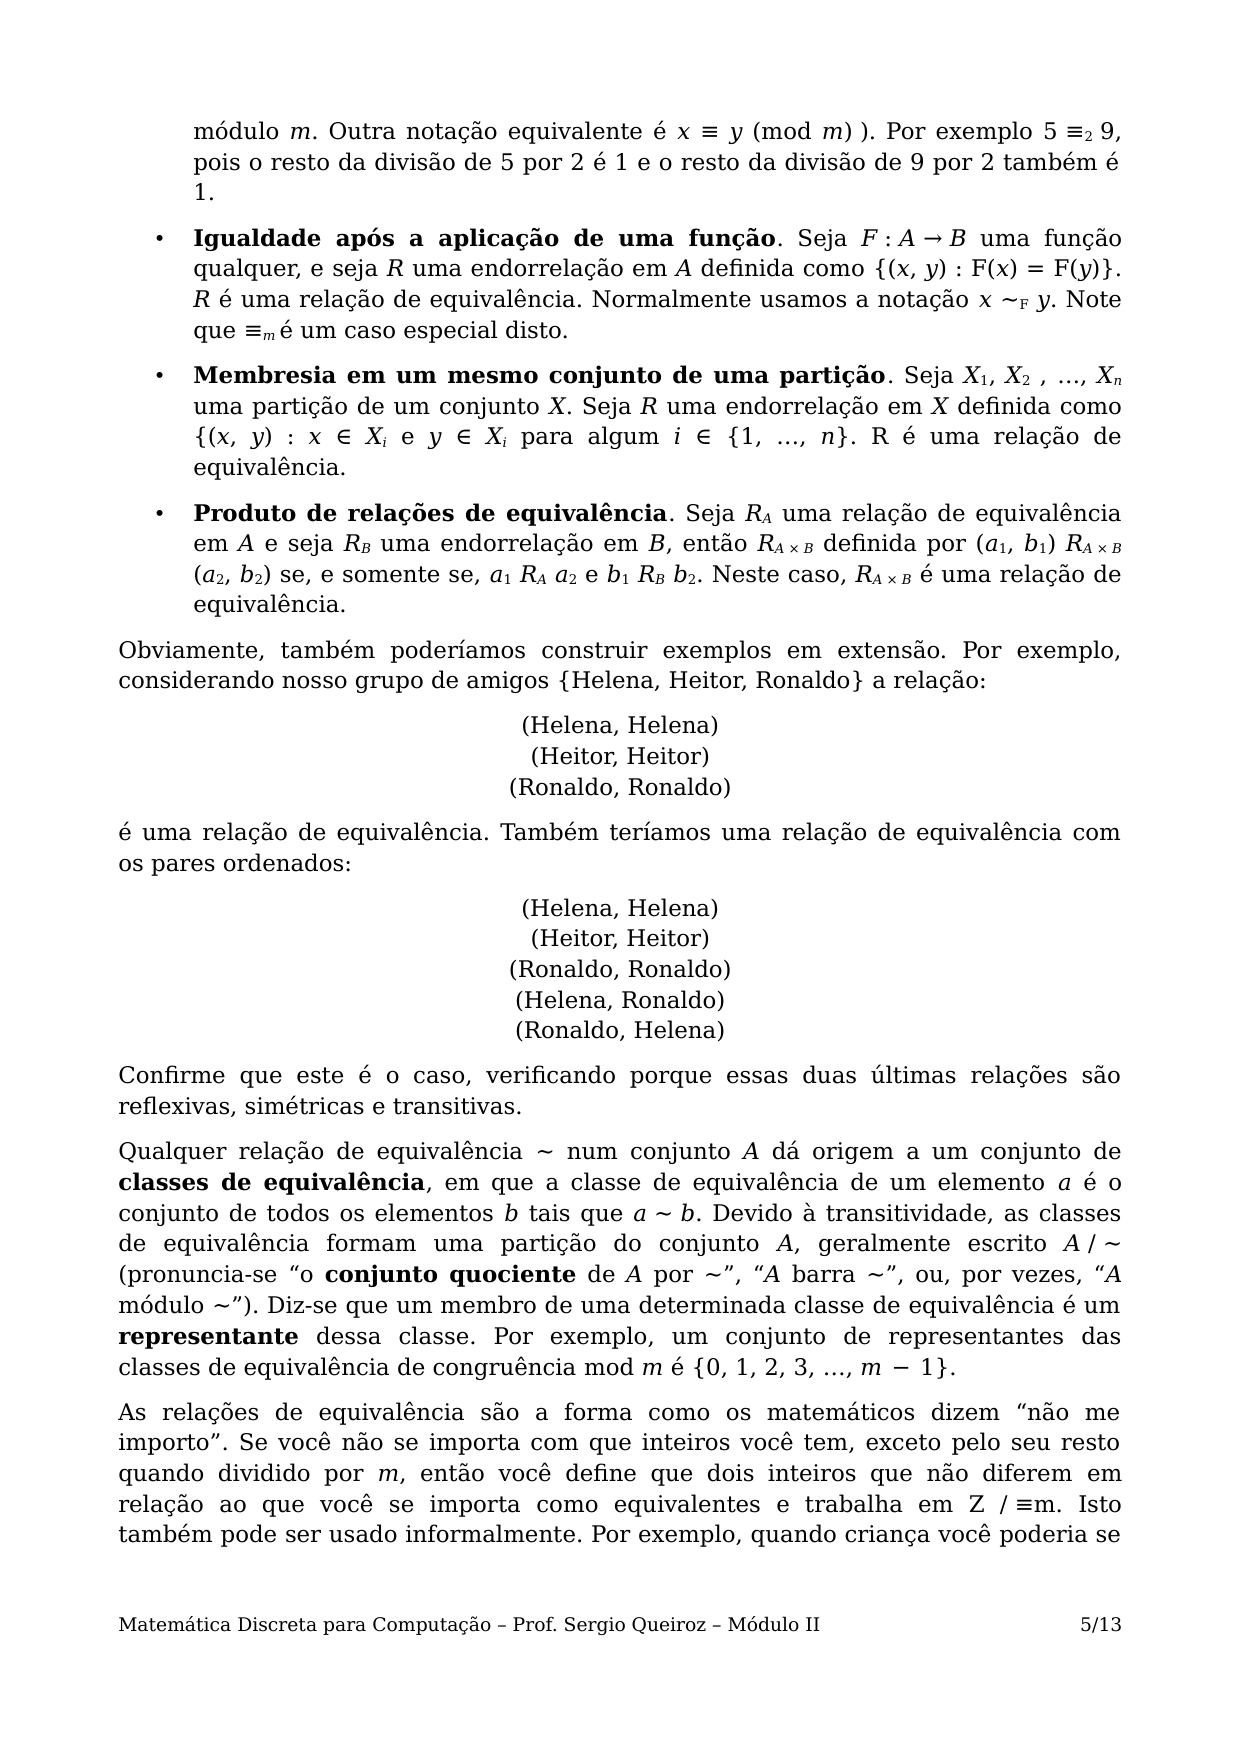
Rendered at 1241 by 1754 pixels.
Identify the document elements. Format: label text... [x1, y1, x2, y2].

list módulo m. Outra notação equivalente é x ≡ y (mod m) ). Por exemplo 5 ≡2 9, pois o resto da divisão de 5 por 2 é 1 e o resto da divisão de 9 por 2 também é 1. [156, 118, 1122, 206]
list Membresia em um mesmo conjunto de uma partição. Seja X1, X2 , …, Xn uma partição de um conjunto X. Seja R uma endorrelação em X definida como {(x, y) : x ∈ Xi e y ∈ Xi para algum i ∈ {1, …, n}. R é uma relação de equivalência. [156, 362, 1122, 481]
text (Helena, Helena) (Heitor, Heitor) (Ronaldo, Ronaldo) (Helena, Ronaldo) (Ronaldo, Helena) [118, 895, 1122, 1044]
text Obviamente, também poderíamos construir exemplos em extensão. Por exemplo, considerando nosso grupo de amigos {Helena, Heitor, Ronaldo} a relação: [118, 637, 1122, 694]
list Produto de relações de equivalência. Seja RA uma relação de equivalência em A e seja RB uma endorrelação em B, então RA × B definida por (a1, b1) RA × B (a2, b2) se, e somente se, a1 RA a2 e b1 RB b2. Neste caso, RA × B é uma relação de equivalência. [156, 499, 1122, 618]
text Qualquer relação de equivalência ∼ num conjunto A dá origem a um conjunto de classes de equivalência, em que a classe de equivalência de um elemento a é o conjunto de todos os elementos b tais que a ∼ b. Devido à transitividade, as classes de equivalência formam uma partição do conjunto A, geralmente escrito A / ∼ (pronuncia-se “o conjunto quociente de A por ∼”, “A barra ∼”, ou, por vezes, “A módulo ∼”). Diz-se que um membro de uma determinada classe de equivalência é um representante dessa classe. Por exemplo, um conjunto de representantes das classes de equivalência de congruência mod m é {0, 1, 2, 3, …, m − 1}. [118, 1138, 1122, 1380]
text é uma relação de equivalência. Também teríamos uma relação de equivalência com os pares ordenados: [118, 819, 1122, 876]
text As relações de equivalência são a forma como os matemáticos dizem “não me importo”. Se você não se importa com que inteiros você tem, exceto pelo seu resto quando dividido por m, então você define que dois inteiros que não diferem em relação ao que você se importa como equivalentes e trabalha em Z / ≡m. Isto também pode ser usado informalmente. Por exemplo, quando criança você poderia se [118, 1399, 1122, 1548]
text Confirme que este é o caso, verificando porque essas duas últimas relações são reflexivas, simétricas e transitivas. [118, 1063, 1122, 1120]
list Igualdade após a aplicação de uma função. Seja F : A → B uma função qualquer, e seja R uma endorrelação em A definida como {(x, y) : F(x) = F(y)}. R é uma relação de equivalência. Normalmente usamos a notação x ∼F y. Note que ≡m é um caso especial disto. [156, 224, 1122, 343]
text (Helena, Helena) (Heitor, Heitor) (Ronaldo, Ronaldo) [118, 713, 1122, 801]
